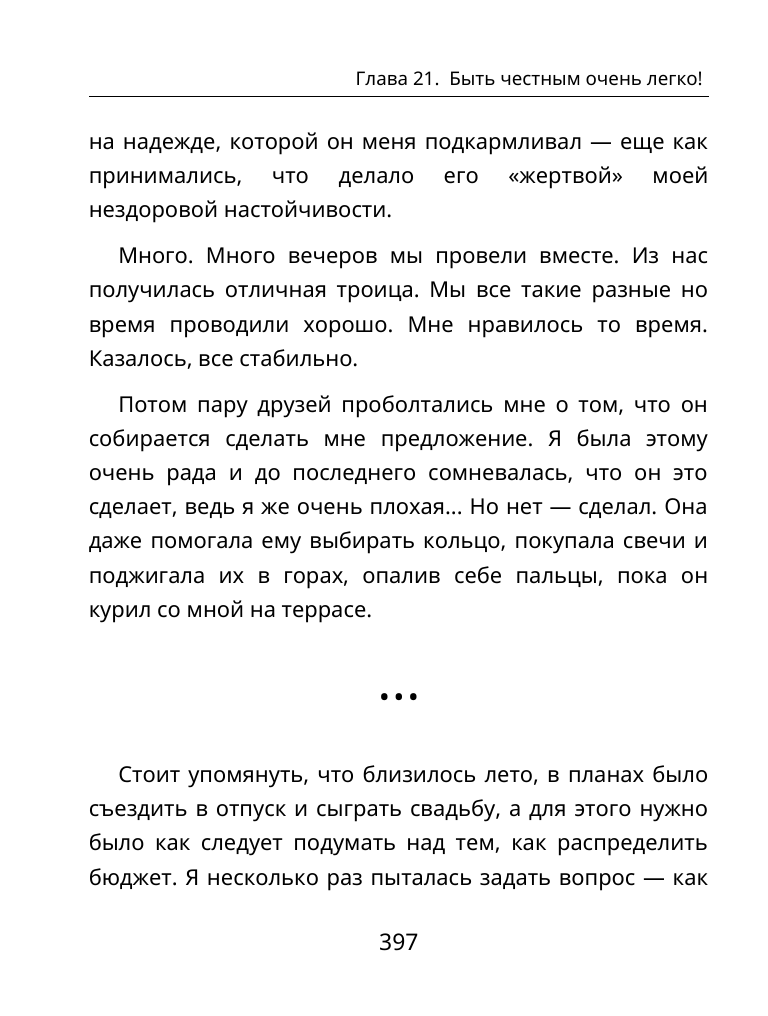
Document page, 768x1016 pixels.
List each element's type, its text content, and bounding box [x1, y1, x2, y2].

text Много. Много вечеров мы провели вместе. Из нас получилась отличная троица. Мы все такие разные но время проводили хорошо. Мне нравилось то время. Казалось, все стабильно. [88, 240, 709, 373]
text на надежде, которой он меня подкармливал — еще как принимались, что делало его «жертвой» моей нездоровой настойчивости. [88, 126, 709, 224]
text Стоит упомянуть, что близилось лето, в планах было съездить в отпуск и сыграть свадьбу, а для этого нужно было как следует подумать над тем, как распределить бюджет. Я несколько раз пыталась задать вопрос — как [88, 759, 709, 891]
subtitle • • • [88, 681, 709, 713]
text Потом пару друзей проболтались мне о том, что он собирается сделать мне предложение. Я была этому очень рада и до последнего сомневалась, что он это сделает, ведь я же очень плохая... Но нет — сделал. Она даже помогала ему выбирать кольцо, покупала свечи и поджигала их в горах, опалив себе пальцы, пока он курил со мной на террасе. [88, 389, 709, 623]
